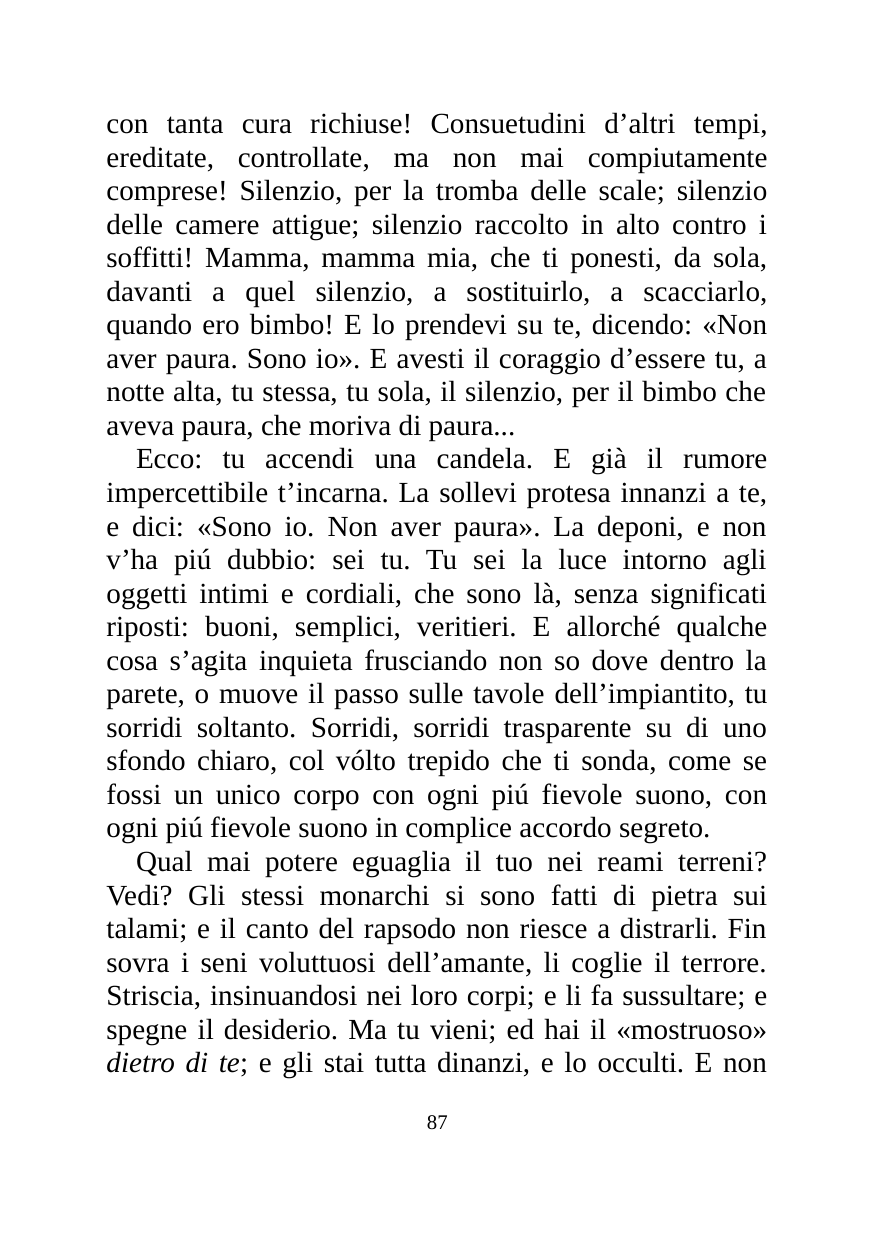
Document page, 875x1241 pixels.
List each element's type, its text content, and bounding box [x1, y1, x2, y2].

text con tanta cura richiuse! Consuetudini d’altri tempi, ereditate, controllate, ma non mai compiutamente comprese! Silenzio, per la tromba delle scale; silenzio delle camere attigue; silenzio raccolto in alto contro i soffitti! Mamma, mamma mia, che ti ponesti, da sola, davanti a quel silenzio, a sostituirlo, a scacciarlo, quando ero bimbo! E lo prendevi su te, dicendo: «Non aver paura. Sono io». E avesti il coraggio d’essere tu, a notte alta, tu stessa, tu sola, il silenzio, per il bimbo che aveva paura, che moriva di paura... [106, 106, 768, 442]
text Ecco: tu accendi una candela. E già il rumore impercettibile t’incarna. La sollevi protesa innanzi a te, e dici: «Sono io. Non aver paura». La deponi, e non v’ha piú dubbio: sei tu. Tu sei la luce intorno agli oggetti intimi e cordiali, che sono là, senza significati riposti: buoni, semplici, veritieri. E allorché qualche cosa s’agita inquieta frusciando non so dove dentro la parete, o muove il passo sulle tavole dell’impiantito, tu sorridi soltanto. Sorridi, sorridi trasparente su di uno sfondo chiaro, col vólto trepido che ti sonda, come se fossi un unico corpo con ogni piú fievole suono, con ogni piú fievole suono in complice accordo segreto. [106, 442, 768, 844]
text Qual mai potere eguaglia il tuo nei reami terreni? Vedi? Gli stessi monarchi si sono fatti di pietra sui talami; e il canto del rapsodo non riesce a distrarli. Fin sovra i seni voluttuosi dell’amante, li coglie il terrore. Striscia, insinuandosi nei loro corpi; e li fa sussultare; e spegne il desiderio. Ma tu vieni; ed hai il «mostruoso» dietro di te; e gli stai tutta dinanzi, e lo occulti. E non [106, 844, 768, 1079]
